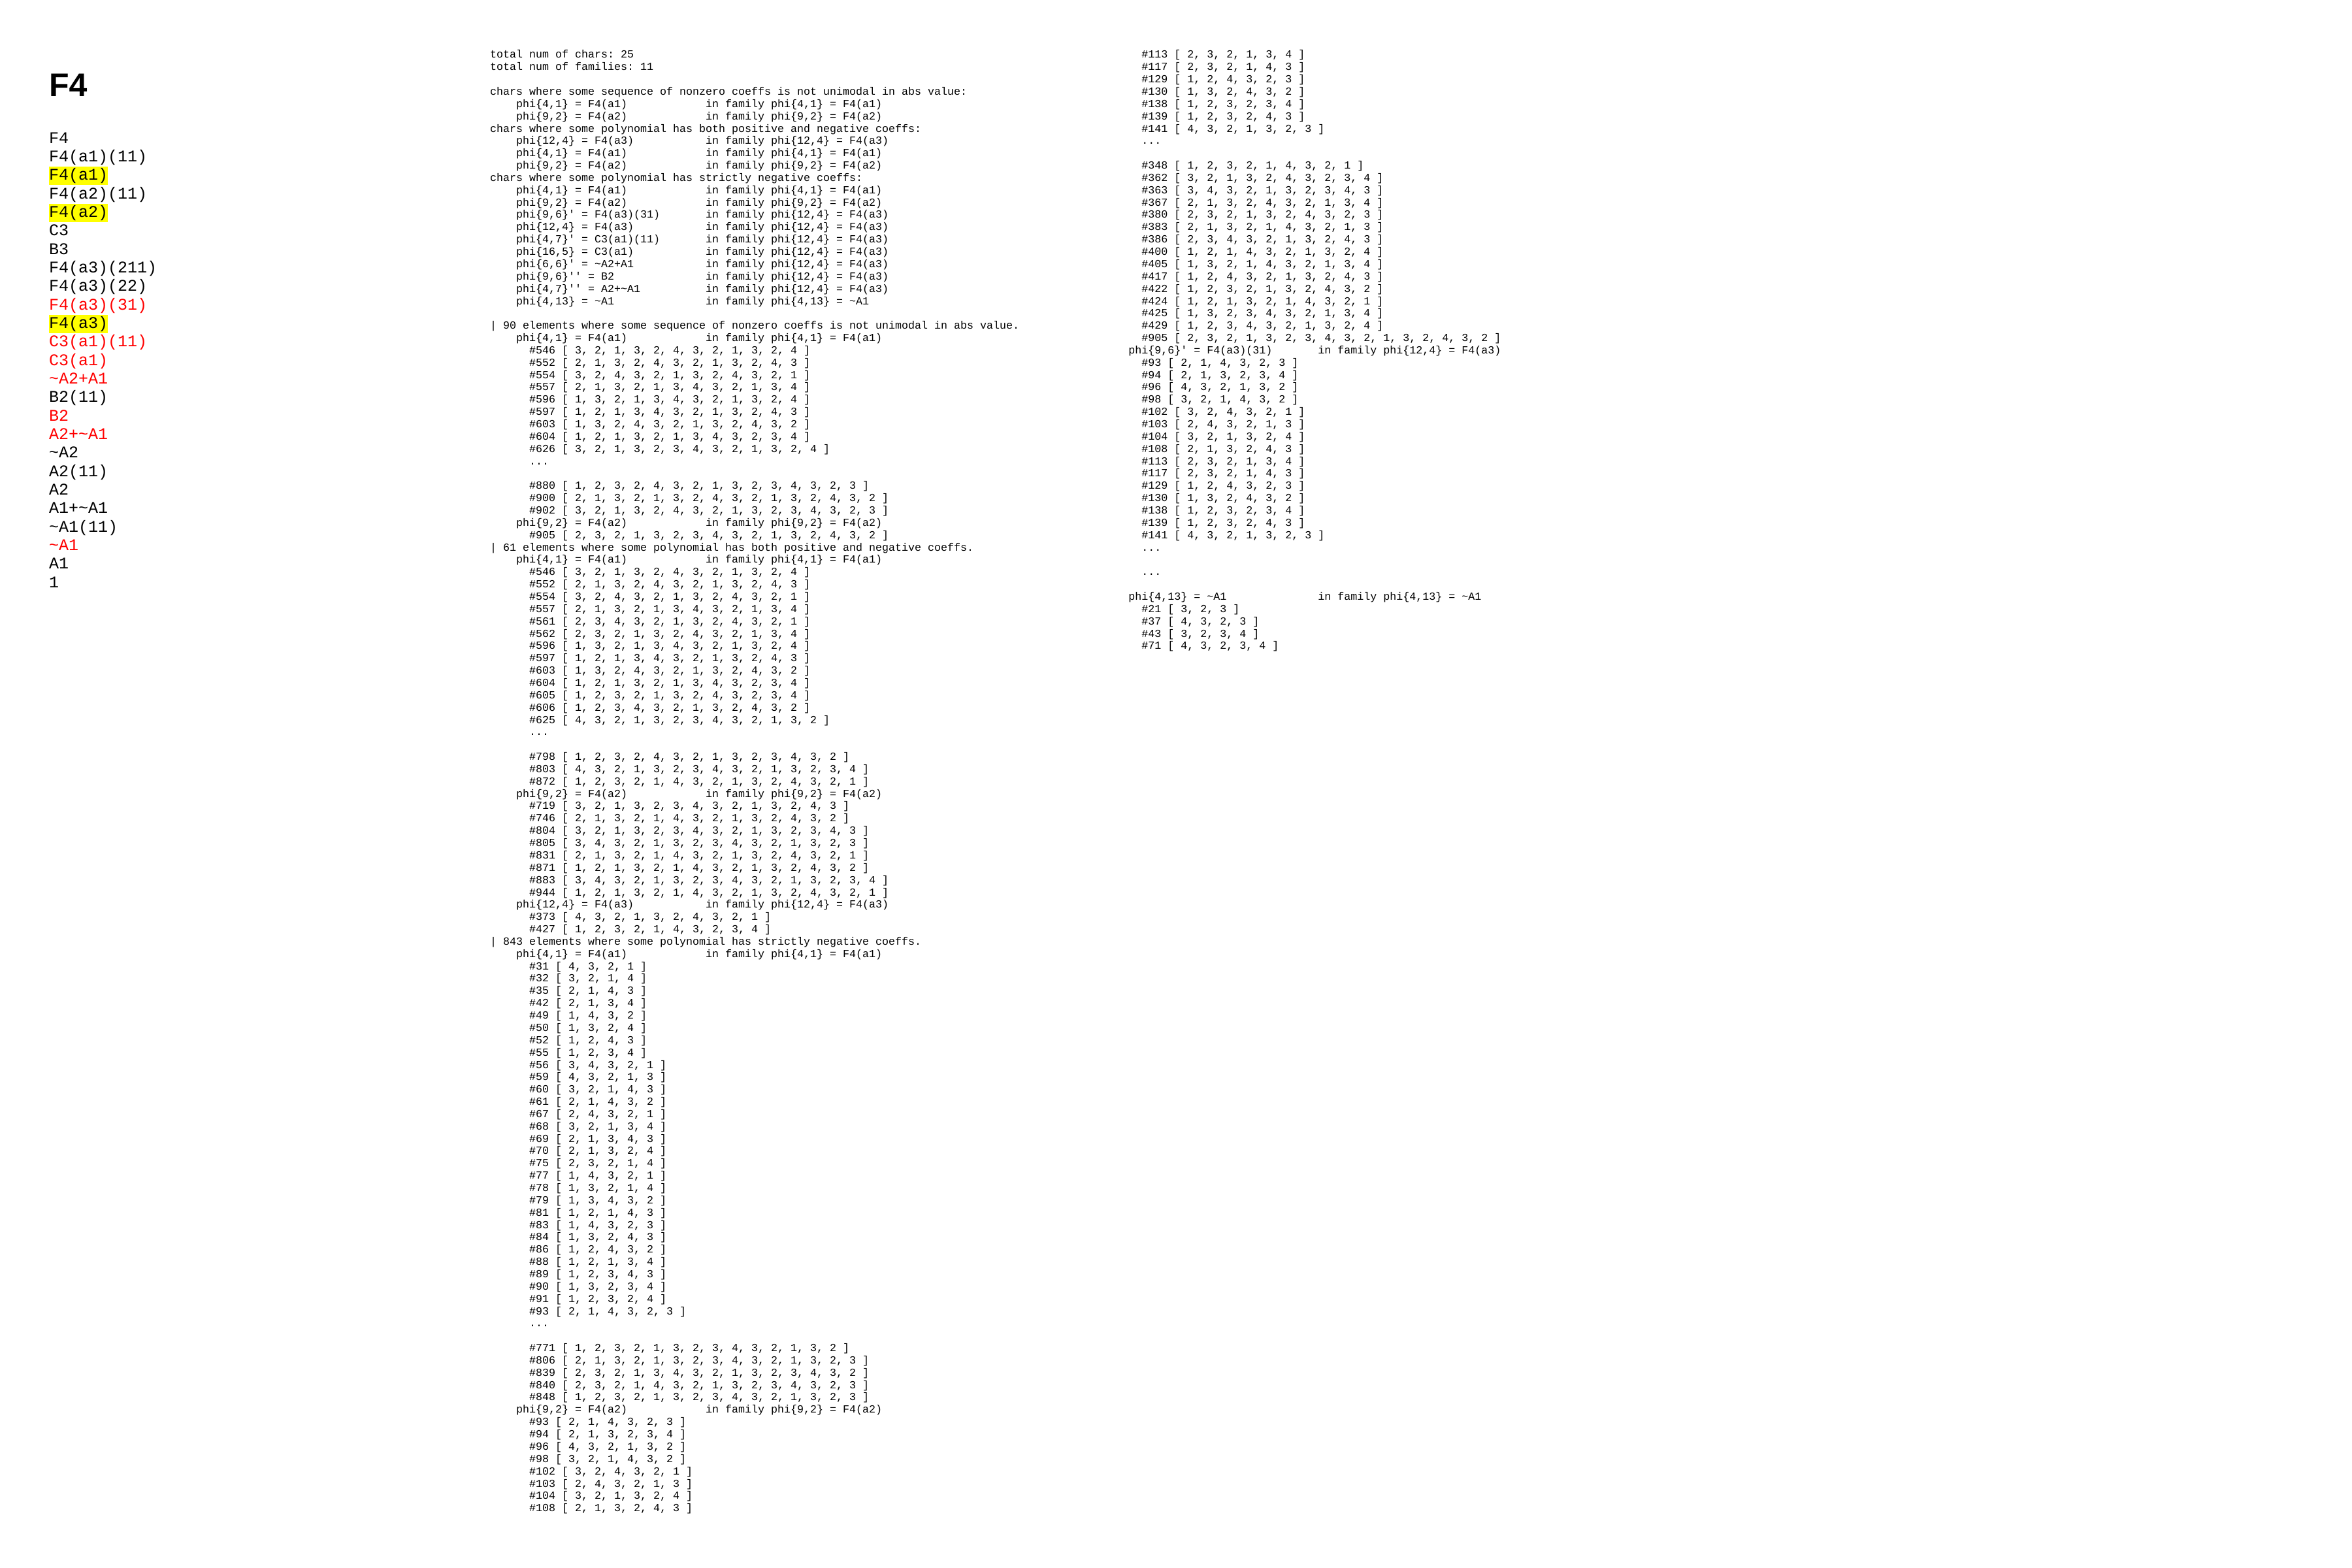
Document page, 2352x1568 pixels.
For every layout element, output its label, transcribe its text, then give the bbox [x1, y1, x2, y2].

text total num of chars: 25 [490, 49, 1078, 61]
text #94 [ 2, 1, 3, 2, 3, 4 ] [490, 1429, 1078, 1441]
text B2 [49, 407, 465, 426]
text phi{4,1} = F4(a1) in family phi{4,1} = F4(a1) [490, 333, 1078, 344]
text #71 [ 4, 3, 2, 3, 4 ] [1102, 640, 1690, 653]
text phi{4,1} = F4(a1) in family phi{4,1} = F4(a1) [490, 554, 1078, 566]
text | 90 elements where some sequence of nonzero coeffs is not unimodal in abs value. [490, 320, 1078, 333]
text #944 [ 1, 2, 1, 3, 2, 1, 4, 3, 2, 1, 3, 2, 4, 3, 2, 1 ] [490, 887, 1078, 899]
text #117 [ 2, 3, 2, 1, 4, 3 ] [1102, 468, 1690, 480]
text #605 [ 1, 2, 3, 2, 1, 3, 2, 4, 3, 2, 3, 4 ] [490, 689, 1078, 702]
text phi{9,2} = F4(a2) in family phi{9,2} = F4(a2) [490, 1404, 1078, 1416]
text ~A1(11) [49, 518, 465, 537]
text #604 [ 1, 2, 1, 3, 2, 1, 3, 4, 3, 2, 3, 4 ] [490, 678, 1078, 689]
text #35 [ 2, 1, 4, 3 ] [490, 985, 1078, 998]
text | 843 elements where some polynomial has strictly negative coeffs. [490, 936, 1078, 948]
text #138 [ 1, 2, 3, 2, 3, 4 ] [1102, 505, 1690, 517]
text #60 [ 3, 2, 1, 4, 3 ] [490, 1084, 1078, 1096]
text #871 [ 1, 2, 1, 3, 2, 1, 4, 3, 2, 1, 3, 2, 4, 3, 2 ] [490, 862, 1078, 874]
text #75 [ 2, 3, 2, 1, 4 ] [490, 1158, 1078, 1170]
text #67 [ 2, 4, 3, 2, 1 ] [490, 1108, 1078, 1120]
text phi{16,5} = C3(a1) in family phi{12,4} = F4(a3) [490, 246, 1078, 259]
text #52 [ 1, 2, 4, 3 ] [490, 1034, 1078, 1047]
text F4(a2)(11) [49, 185, 465, 204]
text B2(11) [49, 389, 465, 407]
text #386 [ 2, 3, 4, 3, 2, 1, 3, 2, 4, 3 ] [1102, 234, 1690, 246]
text total num of families: 11 [490, 61, 1078, 74]
text F4(a2) [49, 204, 465, 222]
text #596 [ 1, 3, 2, 1, 3, 4, 3, 2, 1, 3, 2, 4 ] [490, 640, 1078, 653]
text phi{12,4} = F4(a3) in family phi{12,4} = F4(a3) [490, 221, 1078, 234]
text #96 [ 4, 3, 2, 1, 3, 2 ] [1102, 382, 1690, 394]
text ... [490, 455, 1078, 468]
text #108 [ 2, 1, 3, 2, 4, 3 ] [490, 1503, 1078, 1515]
text #69 [ 2, 1, 3, 4, 3 ] [490, 1133, 1078, 1145]
text #102 [ 3, 2, 4, 3, 2, 1 ] [1102, 406, 1690, 419]
text #83 [ 1, 4, 3, 2, 3 ] [490, 1219, 1078, 1232]
text phi{9,2} = F4(a2) in family phi{9,2} = F4(a2) [490, 197, 1078, 209]
text phi{12,4} = F4(a3) in family phi{12,4} = F4(a3) [490, 135, 1078, 148]
text | 61 elements where some polynomial has both positive and negative coeffs. [490, 542, 1078, 554]
text #805 [ 3, 4, 3, 2, 1, 3, 2, 3, 4, 3, 2, 1, 3, 2, 3 ] [490, 838, 1078, 850]
text phi{9,6}' = F4(a3)(31) in family phi{12,4} = F4(a3) [1102, 344, 1690, 357]
text #427 [ 1, 2, 3, 2, 1, 4, 3, 2, 3, 4 ] [490, 924, 1078, 936]
text A1+~A1 [49, 500, 465, 518]
text #373 [ 4, 3, 2, 1, 3, 2, 4, 3, 2, 1 ] [490, 911, 1078, 924]
text phi{9,2} = F4(a2) in family phi{9,2} = F4(a2) [490, 110, 1078, 123]
text phi{9,6}'' = B2 in family phi{12,4} = F4(a3) [490, 270, 1078, 283]
text 1 [49, 574, 465, 593]
text #130 [ 1, 3, 2, 4, 3, 2 ] [1102, 493, 1690, 505]
text #138 [ 1, 2, 3, 2, 3, 4 ] [1102, 98, 1690, 110]
text #839 [ 2, 3, 2, 1, 3, 4, 3, 2, 1, 3, 2, 3, 4, 3, 2 ] [490, 1367, 1078, 1379]
text phi{4,13} = ~A1 in family phi{4,13} = ~A1 [1102, 591, 1690, 603]
text #31 [ 4, 3, 2, 1 ] [490, 960, 1078, 973]
text #424 [ 1, 2, 1, 3, 2, 1, 4, 3, 2, 1 ] [1102, 295, 1690, 308]
text #546 [ 3, 2, 1, 3, 2, 4, 3, 2, 1, 3, 2, 4 ] [490, 344, 1078, 357]
text #104 [ 3, 2, 1, 3, 2, 4 ] [490, 1490, 1078, 1503]
text #89 [ 1, 2, 3, 4, 3 ] [490, 1269, 1078, 1281]
text #88 [ 1, 2, 1, 3, 4 ] [490, 1256, 1078, 1269]
text #905 [ 2, 3, 2, 1, 3, 2, 3, 4, 3, 2, 1, 3, 2, 4, 3, 2 ] [1102, 333, 1690, 344]
text C3 [49, 222, 465, 240]
text #98 [ 3, 2, 1, 4, 3, 2 ] [490, 1453, 1078, 1465]
text #902 [ 3, 2, 1, 3, 2, 4, 3, 2, 1, 3, 2, 3, 4, 3, 2, 3 ] [490, 505, 1078, 517]
text #798 [ 1, 2, 3, 2, 4, 3, 2, 1, 3, 2, 3, 4, 3, 2 ] [490, 751, 1078, 763]
text #70 [ 2, 1, 3, 2, 4 ] [490, 1145, 1078, 1158]
text #557 [ 2, 1, 3, 2, 1, 3, 4, 3, 2, 1, 3, 4 ] [490, 382, 1078, 394]
text #103 [ 2, 4, 3, 2, 1, 3 ] [1102, 419, 1690, 431]
subtitle F4 [49, 65, 465, 103]
text phi{4,7}' = C3(a1)(11) in family phi{12,4} = F4(a3) [490, 234, 1078, 246]
text F4(a1) [49, 167, 465, 185]
text #362 [ 3, 2, 1, 3, 2, 4, 3, 2, 3, 4 ] [1102, 172, 1690, 184]
text #719 [ 3, 2, 1, 3, 2, 3, 4, 3, 2, 1, 3, 2, 4, 3 ] [490, 800, 1078, 813]
text phi{4,7}'' = A2+~A1 in family phi{12,4} = F4(a3) [490, 283, 1078, 295]
text #21 [ 3, 2, 3 ] [1102, 603, 1690, 615]
text #91 [ 1, 2, 3, 2, 4 ] [490, 1293, 1078, 1305]
text ... [490, 727, 1078, 739]
text #383 [ 2, 1, 3, 2, 1, 4, 3, 2, 1, 3 ] [1102, 221, 1690, 234]
text #606 [ 1, 2, 3, 4, 3, 2, 1, 3, 2, 4, 3, 2 ] [490, 702, 1078, 714]
text #98 [ 3, 2, 1, 4, 3, 2 ] [1102, 394, 1690, 406]
text #872 [ 1, 2, 3, 2, 1, 4, 3, 2, 1, 3, 2, 4, 3, 2, 1 ] [490, 776, 1078, 788]
text #86 [ 1, 2, 4, 3, 2 ] [490, 1244, 1078, 1256]
text #546 [ 3, 2, 1, 3, 2, 4, 3, 2, 1, 3, 2, 4 ] [490, 566, 1078, 579]
text phi{4,13} = ~A1 in family phi{4,13} = ~A1 [490, 295, 1078, 308]
text #554 [ 3, 2, 4, 3, 2, 1, 3, 2, 4, 3, 2, 1 ] [490, 591, 1078, 603]
text #848 [ 1, 2, 3, 2, 1, 3, 2, 3, 4, 3, 2, 1, 3, 2, 3 ] [490, 1392, 1078, 1404]
text phi{4,1} = F4(a1) in family phi{4,1} = F4(a1) [490, 948, 1078, 960]
text #900 [ 2, 1, 3, 2, 1, 3, 2, 4, 3, 2, 1, 3, 2, 4, 3, 2 ] [490, 493, 1078, 505]
text #78 [ 1, 3, 2, 1, 4 ] [490, 1182, 1078, 1194]
text #562 [ 2, 3, 2, 1, 3, 2, 4, 3, 2, 1, 3, 4 ] [490, 628, 1078, 640]
text phi{6,6}' = ~A2+A1 in family phi{12,4} = F4(a3) [490, 259, 1078, 270]
text #422 [ 1, 2, 3, 2, 1, 3, 2, 4, 3, 2 ] [1102, 283, 1690, 295]
text #61 [ 2, 1, 4, 3, 2 ] [490, 1096, 1078, 1108]
text F4(a3)(31) [49, 296, 465, 315]
text #597 [ 1, 2, 1, 3, 4, 3, 2, 1, 3, 2, 4, 3 ] [490, 653, 1078, 665]
text #141 [ 4, 3, 2, 1, 3, 2, 3 ] [1102, 123, 1690, 135]
text phi{4,1} = F4(a1) in family phi{4,1} = F4(a1) [490, 148, 1078, 160]
text #603 [ 1, 3, 2, 4, 3, 2, 1, 3, 2, 4, 3, 2 ] [490, 419, 1078, 431]
text A2(11) [49, 463, 465, 482]
text phi{9,2} = F4(a2) in family phi{9,2} = F4(a2) [490, 788, 1078, 800]
text #79 [ 1, 3, 4, 3, 2 ] [490, 1194, 1078, 1207]
text phi{4,1} = F4(a1) in family phi{4,1} = F4(a1) [490, 98, 1078, 110]
text #96 [ 4, 3, 2, 1, 3, 2 ] [490, 1441, 1078, 1453]
text #59 [ 4, 3, 2, 1, 3 ] [490, 1071, 1078, 1084]
text chars where some polynomial has strictly negative coeffs: [490, 172, 1078, 184]
text #400 [ 1, 2, 1, 4, 3, 2, 1, 3, 2, 4 ] [1102, 246, 1690, 259]
text ~A2+A1 [49, 370, 465, 389]
text ~A1 [49, 537, 465, 555]
text #43 [ 3, 2, 3, 4 ] [1102, 628, 1690, 640]
text #806 [ 2, 1, 3, 2, 1, 3, 2, 3, 4, 3, 2, 1, 3, 2, 3 ] [490, 1354, 1078, 1367]
text A2 [49, 482, 465, 500]
text chars where some polynomial has both positive and negative coeffs: [490, 123, 1078, 135]
text #557 [ 2, 1, 3, 2, 1, 3, 4, 3, 2, 1, 3, 4 ] [490, 603, 1078, 615]
text F4(a3) [49, 315, 465, 333]
text #597 [ 1, 2, 1, 3, 4, 3, 2, 1, 3, 2, 4, 3 ] [490, 406, 1078, 419]
text C3(a1)(11) [49, 333, 465, 351]
text F4(a3)(211) [49, 259, 465, 278]
text chars where some sequence of nonzero coeffs is not unimodal in abs value: [490, 86, 1078, 98]
text #348 [ 1, 2, 3, 2, 1, 4, 3, 2, 1 ] [1102, 160, 1690, 172]
text #804 [ 3, 2, 1, 3, 2, 3, 4, 3, 2, 1, 3, 2, 3, 4, 3 ] [490, 825, 1078, 838]
text phi{12,4} = F4(a3) in family phi{12,4} = F4(a3) [490, 899, 1078, 911]
text phi{9,2} = F4(a2) in family phi{9,2} = F4(a2) [490, 517, 1078, 529]
text #68 [ 3, 2, 1, 3, 4 ] [490, 1120, 1078, 1133]
text #840 [ 2, 3, 2, 1, 4, 3, 2, 1, 3, 2, 3, 4, 3, 2, 3 ] [490, 1379, 1078, 1392]
text #129 [ 1, 2, 4, 3, 2, 3 ] [1102, 74, 1690, 86]
text #42 [ 2, 1, 3, 4 ] [490, 998, 1078, 1010]
text #626 [ 3, 2, 1, 3, 2, 3, 4, 3, 2, 1, 3, 2, 4 ] [490, 443, 1078, 455]
text #55 [ 1, 2, 3, 4 ] [490, 1047, 1078, 1059]
text #803 [ 4, 3, 2, 1, 3, 2, 3, 4, 3, 2, 1, 3, 2, 3, 4 ] [490, 763, 1078, 776]
text #746 [ 2, 1, 3, 2, 1, 4, 3, 2, 1, 3, 2, 4, 3, 2 ] [490, 813, 1078, 825]
text phi{9,6}' = F4(a3)(31) in family phi{12,4} = F4(a3) [490, 209, 1078, 221]
text ... [490, 1318, 1078, 1330]
text #883 [ 3, 4, 3, 2, 1, 3, 2, 3, 4, 3, 2, 1, 3, 2, 3, 4 ] [490, 874, 1078, 887]
text #596 [ 1, 3, 2, 1, 3, 4, 3, 2, 1, 3, 2, 4 ] [490, 394, 1078, 406]
text #117 [ 2, 3, 2, 1, 4, 3 ] [1102, 61, 1690, 74]
text #603 [ 1, 3, 2, 4, 3, 2, 1, 3, 2, 4, 3, 2 ] [490, 665, 1078, 678]
text #93 [ 2, 1, 4, 3, 2, 3 ] [490, 1305, 1078, 1318]
text #93 [ 2, 1, 4, 3, 2, 3 ] [1102, 357, 1690, 369]
text ... [1102, 566, 1690, 579]
text C3(a1) [49, 351, 465, 370]
text #363 [ 3, 4, 3, 2, 1, 3, 2, 3, 4, 3 ] [1102, 184, 1690, 197]
text #771 [ 1, 2, 3, 2, 1, 3, 2, 3, 4, 3, 2, 1, 3, 2 ] [490, 1343, 1078, 1354]
text #141 [ 4, 3, 2, 1, 3, 2, 3 ] [1102, 529, 1690, 542]
text #831 [ 2, 1, 3, 2, 1, 4, 3, 2, 1, 3, 2, 4, 3, 2, 1 ] [490, 850, 1078, 862]
text #32 [ 3, 2, 1, 4 ] [490, 973, 1078, 985]
text #108 [ 2, 1, 3, 2, 4, 3 ] [1102, 443, 1690, 455]
text #139 [ 1, 2, 3, 2, 4, 3 ] [1102, 110, 1690, 123]
text #113 [ 2, 3, 2, 1, 3, 4 ] [1102, 49, 1690, 61]
text #417 [ 1, 2, 4, 3, 2, 1, 3, 2, 4, 3 ] [1102, 270, 1690, 283]
text ~A2 [49, 444, 465, 463]
text #56 [ 3, 4, 3, 2, 1 ] [490, 1059, 1078, 1071]
text #94 [ 2, 1, 3, 2, 3, 4 ] [1102, 369, 1690, 382]
text #103 [ 2, 4, 3, 2, 1, 3 ] [490, 1478, 1078, 1490]
text #425 [ 1, 3, 2, 3, 4, 3, 2, 1, 3, 4 ] [1102, 308, 1690, 320]
text F4(a1)(11) [49, 148, 465, 167]
text #905 [ 2, 3, 2, 1, 3, 2, 3, 4, 3, 2, 1, 3, 2, 4, 3, 2 ] [490, 529, 1078, 542]
text #405 [ 1, 3, 2, 1, 4, 3, 2, 1, 3, 4 ] [1102, 259, 1690, 270]
text #554 [ 3, 2, 4, 3, 2, 1, 3, 2, 4, 3, 2, 1 ] [490, 369, 1078, 382]
text ... [1102, 542, 1690, 554]
text F4 [49, 129, 465, 148]
text #139 [ 1, 2, 3, 2, 4, 3 ] [1102, 517, 1690, 529]
text #552 [ 2, 1, 3, 2, 4, 3, 2, 1, 3, 2, 4, 3 ] [490, 357, 1078, 369]
text #49 [ 1, 4, 3, 2 ] [490, 1010, 1078, 1022]
text F4(a3)(22) [49, 278, 465, 296]
text A2+~A1 [49, 426, 465, 444]
text #50 [ 1, 3, 2, 4 ] [490, 1022, 1078, 1034]
text #113 [ 2, 3, 2, 1, 3, 4 ] [1102, 455, 1690, 468]
text #93 [ 2, 1, 4, 3, 2, 3 ] [490, 1416, 1078, 1429]
text #81 [ 1, 2, 1, 4, 3 ] [490, 1207, 1078, 1219]
text #380 [ 2, 3, 2, 1, 3, 2, 4, 3, 2, 3 ] [1102, 209, 1690, 221]
text #77 [ 1, 4, 3, 2, 1 ] [490, 1170, 1078, 1182]
text phi{4,1} = F4(a1) in family phi{4,1} = F4(a1) [490, 184, 1078, 197]
text #130 [ 1, 3, 2, 4, 3, 2 ] [1102, 86, 1690, 98]
text #129 [ 1, 2, 4, 3, 2, 3 ] [1102, 480, 1690, 493]
text A1 [49, 555, 465, 574]
text #604 [ 1, 2, 1, 3, 2, 1, 3, 4, 3, 2, 3, 4 ] [490, 431, 1078, 443]
text #429 [ 1, 2, 3, 4, 3, 2, 1, 3, 2, 4 ] [1102, 320, 1690, 333]
text #625 [ 4, 3, 2, 1, 3, 2, 3, 4, 3, 2, 1, 3, 2 ] [490, 714, 1078, 727]
text B3 [49, 240, 465, 259]
text #552 [ 2, 1, 3, 2, 4, 3, 2, 1, 3, 2, 4, 3 ] [490, 579, 1078, 591]
text #561 [ 2, 3, 4, 3, 2, 1, 3, 2, 4, 3, 2, 1 ] [490, 615, 1078, 628]
text #367 [ 2, 1, 3, 2, 4, 3, 2, 1, 3, 4 ] [1102, 197, 1690, 209]
text #90 [ 1, 3, 2, 3, 4 ] [490, 1281, 1078, 1293]
text #880 [ 1, 2, 3, 2, 4, 3, 2, 1, 3, 2, 3, 4, 3, 2, 3 ] [490, 480, 1078, 493]
text #37 [ 4, 3, 2, 3 ] [1102, 615, 1690, 628]
text #104 [ 3, 2, 1, 3, 2, 4 ] [1102, 431, 1690, 443]
text phi{9,2} = F4(a2) in family phi{9,2} = F4(a2) [490, 160, 1078, 172]
text ... [1102, 135, 1690, 148]
text #102 [ 3, 2, 4, 3, 2, 1 ] [490, 1465, 1078, 1478]
text #84 [ 1, 3, 2, 4, 3 ] [490, 1232, 1078, 1244]
